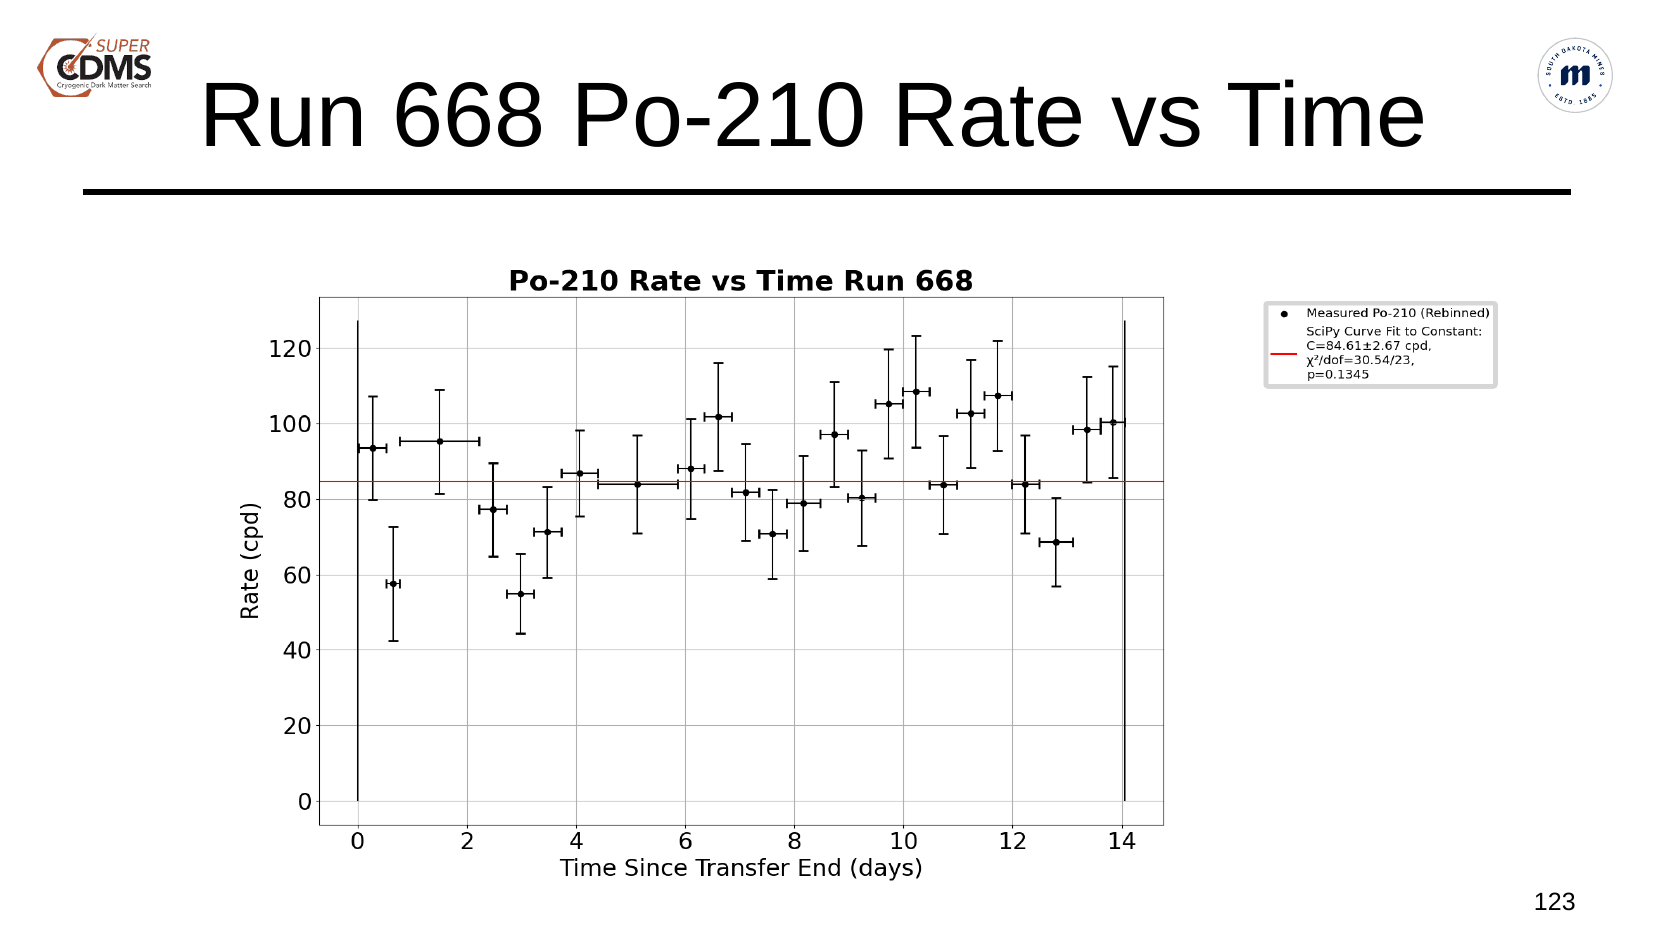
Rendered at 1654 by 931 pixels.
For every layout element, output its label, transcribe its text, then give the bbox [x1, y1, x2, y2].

title Run 668 Po-210 Rate vs Time [82, 37, 1571, 193]
picture [150, 214, 1501, 901]
picture [37, 32, 151, 97]
picture [1571, 37, 1613, 113]
